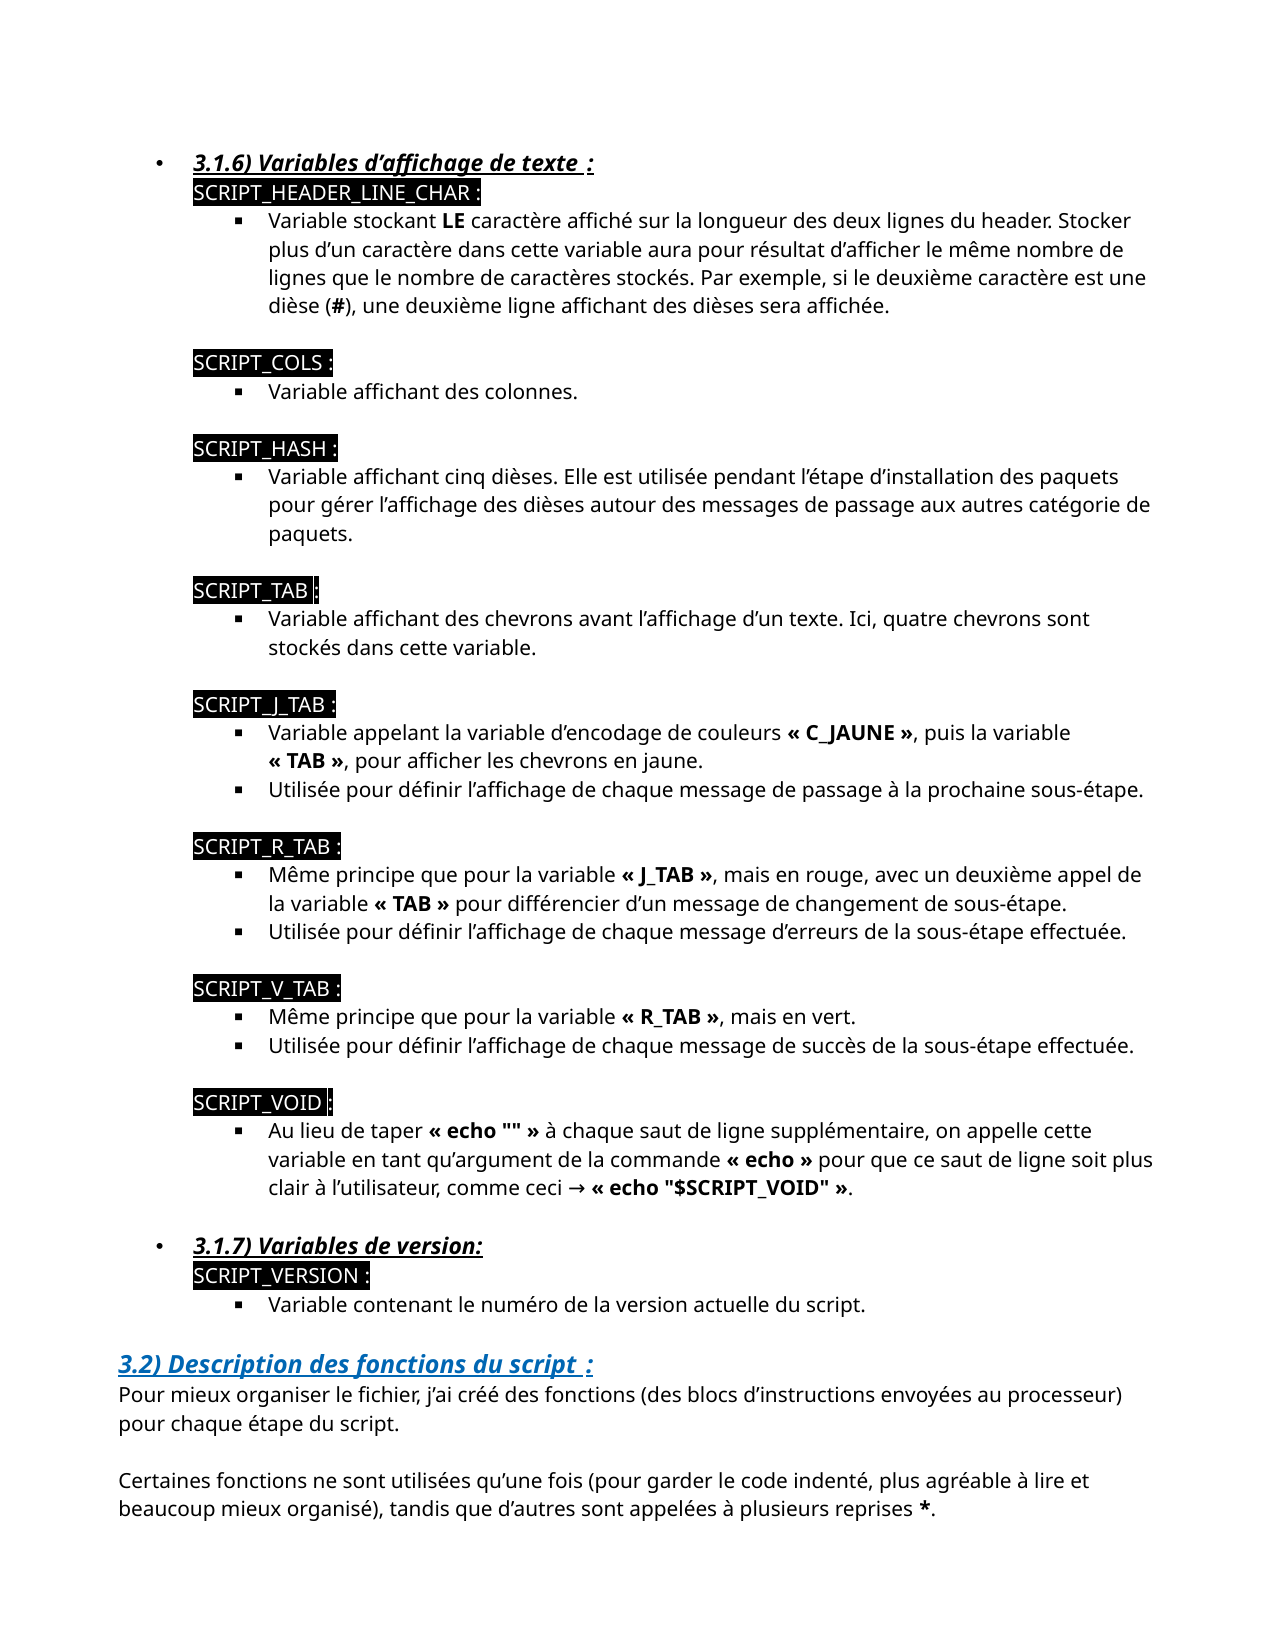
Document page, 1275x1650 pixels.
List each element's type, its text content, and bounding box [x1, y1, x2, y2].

list Variable appelant la variable d’encodage de couleurs « C_JAUNE », puis la variable « TAB », pour afficher les chevrons en jaune. [231, 718, 1157, 775]
list Variable affichant cinq dièses. Elle est utilisée pendant l’étape d’installation des paquets pour gérer l’affichage des dièses autour des messages de passage aux autres catégorie de paquets. [231, 462, 1157, 547]
list SCRIPT_COLS : [156, 348, 1157, 377]
list Utilisée pour définir l’affichage de chaque message d’erreurs de la sous-étape effectuée. [231, 917, 1157, 946]
list Même principe que pour la variable « R_TAB », mais en vert. [231, 1002, 1157, 1031]
list Utilisée pour définir l’affichage de chaque message de passage à la prochaine sous-étape. [231, 775, 1157, 803]
list Même principe que pour la variable « J_TAB », mais en rouge, avec un deuxième appel de la variable « TAB » pour différencier d’un message de changement de sous-étape. [231, 860, 1157, 917]
list SCRIPT_VOID : [156, 1088, 1157, 1116]
list SCRIPT_HASH : [156, 434, 1157, 462]
list SCRIPT_V_TAB : [156, 974, 1157, 1002]
list SCRIPT_TAB : [156, 576, 1157, 604]
list Variable affichant des colonnes. [231, 377, 1157, 405]
list SCRIPT_VERSION : [156, 1261, 1157, 1290]
text 3.2) Description des fonctions du script : [118, 1347, 1157, 1381]
list Utilisée pour définir l’affichage de chaque message de succès de la sous-étape effectuée. [231, 1031, 1157, 1059]
list 3.1.6) Variables d’affichage de texte : [156, 147, 1157, 178]
list Variable stockant LE caractère affiché sur la longueur des deux lignes du header. Stocker plus d’un caractère dans cette variable aura pour résultat d’afficher le même nombre de lignes que le nombre de caractères stockés. Par exemple, si le deuxième caractère est une dièse (#), une deuxième ligne affichant des dièses sera affichée. [231, 206, 1157, 320]
list Variable contenant le numéro de la version actuelle du script. [231, 1290, 1157, 1318]
list Variable affichant des chevrons avant l’affichage d’un texte. Ici, quatre chevrons sont stockés dans cette variable. [231, 604, 1157, 661]
list 3.1.7) Variables de version: [156, 1230, 1157, 1261]
text Certaines fonctions ne sont utilisées qu’une fois (pour garder le code indenté, plus agréable à lire et beaucoup mieux organisé), tandis que d’autres sont appelées à plusieurs reprises *. [118, 1466, 1157, 1523]
text Pour mieux organiser le fichier, j’ai créé des fonctions (des blocs d’instructions envoyées au processeur) pour chaque étape du script. [118, 1381, 1157, 1437]
list SCRIPT_J_TAB : [156, 690, 1157, 718]
list Au lieu de taper « echo "" » à chaque saut de ligne supplémentaire, on appelle cette variable en tant qu’argument de la commande « echo » pour que ce saut de ligne soit plus clair à l’utilisateur, comme ceci → « echo "$SCRIPT_VOID" ». [231, 1116, 1157, 1202]
list SCRIPT_R_TAB : [156, 832, 1157, 860]
list SCRIPT_HEADER_LINE_CHAR : [156, 178, 1157, 206]
